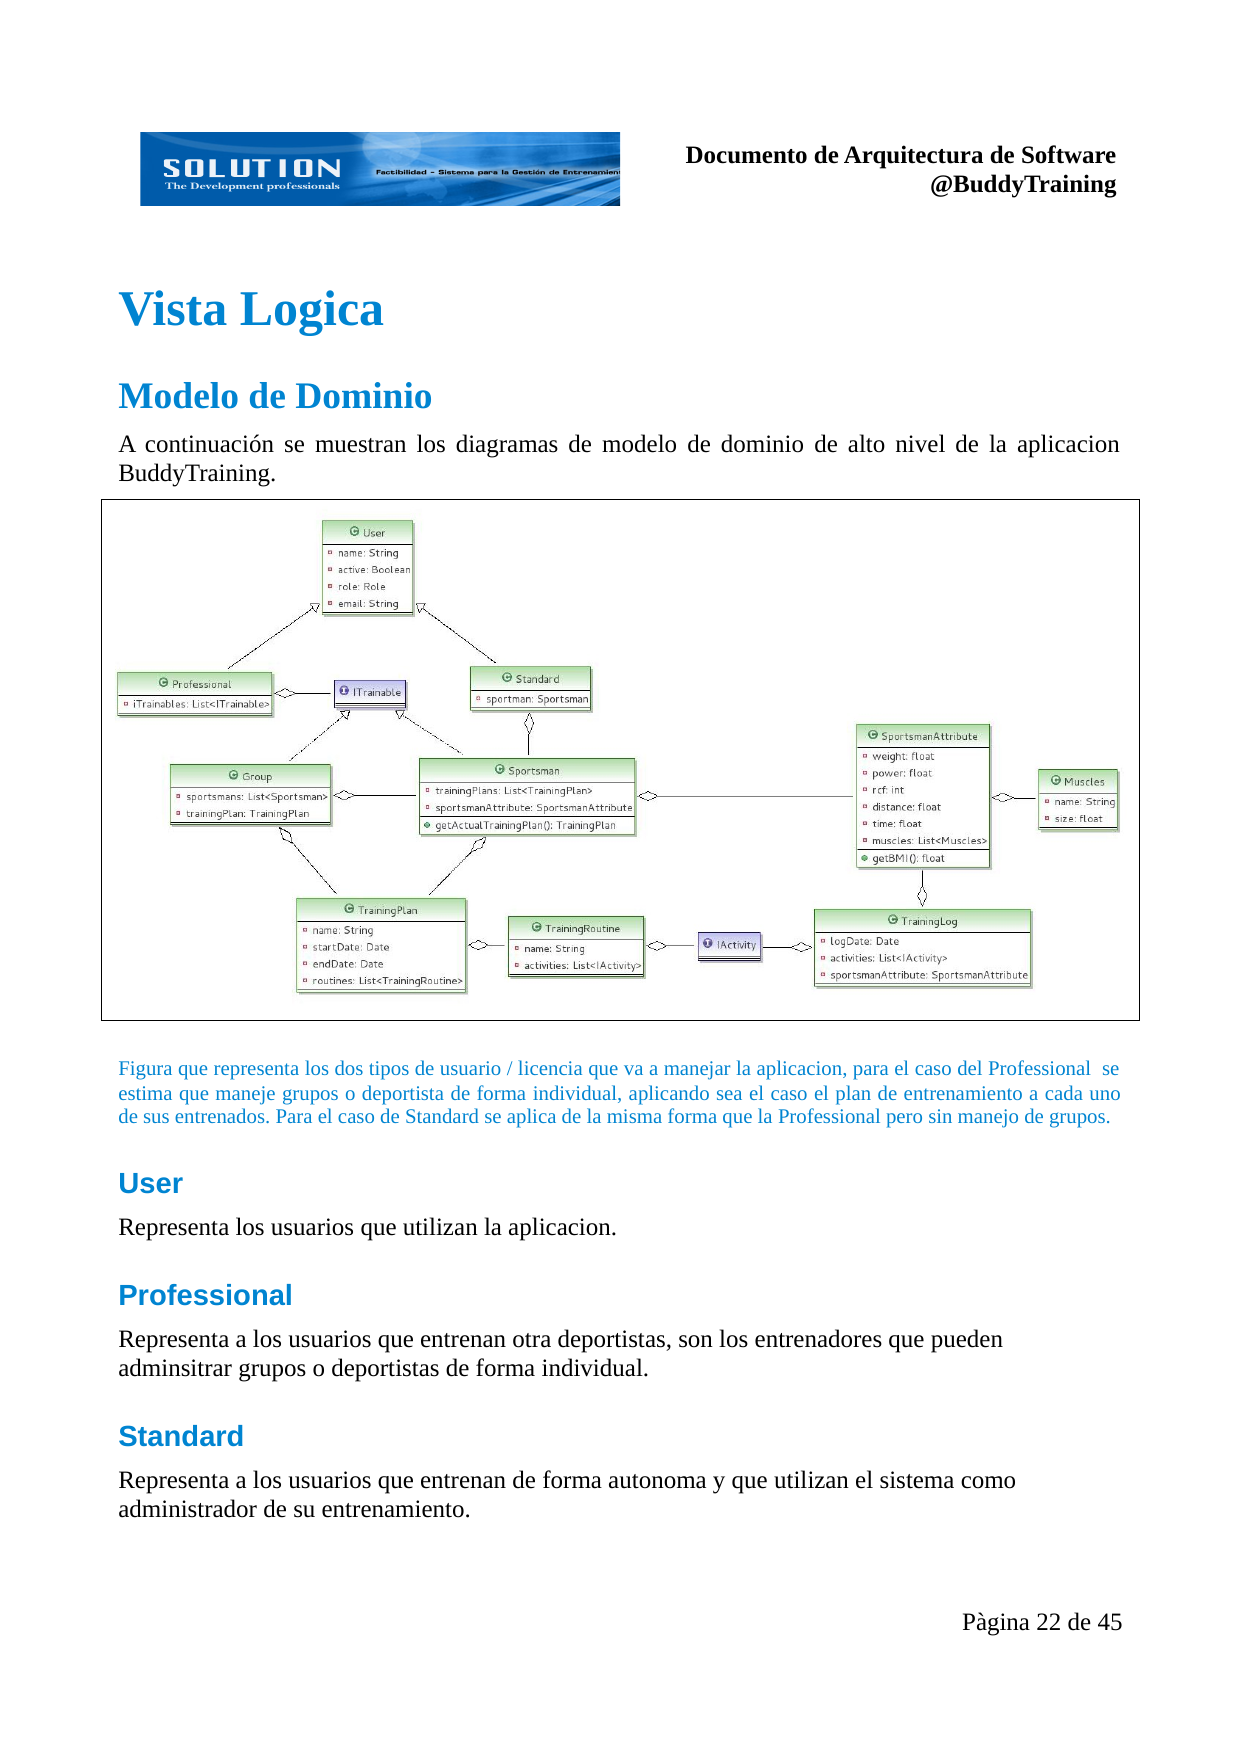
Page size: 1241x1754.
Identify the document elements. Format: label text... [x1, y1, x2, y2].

text Figura que representa los dos tipos de usuario / licencia que va a manejar la aplicacion, para el caso del Professional se estima que maneje grupos o deportista de forma individual, aplicando sea el caso el plan de entrenamiento a cada uno de sus entrenados. Para el caso de Standard se aplica de la misma forma que la Professional pero sin manejo de grupos. [118, 1056, 1122, 1128]
subtitle Modelo de Dominio [118, 373, 1122, 416]
text Representa los usuarios que utilizan la aplicacion. [118, 1212, 1122, 1241]
text Representa a los usuarios que entrenan de forma autonoma y que utilizan el sistema como administrador de su entrenamiento. [118, 1465, 1122, 1523]
subtitle User [118, 1166, 1122, 1199]
picture [140, 132, 621, 206]
subtitle Professional [118, 1278, 1122, 1312]
text A continuación se muestran los diagramas de modelo de dominio de alto nivel de la aplicacion BuddyTraining. [118, 429, 1122, 486]
picture [103, 502, 1137, 1017]
text Representa a los usuarios que entrenan otra deportistas, son los entrenadores que pueden adminsitrar grupos o deportistas de forma individual. [118, 1324, 1122, 1382]
subtitle Standard [118, 1419, 1122, 1453]
subtitle Vista Logica [118, 278, 1122, 336]
